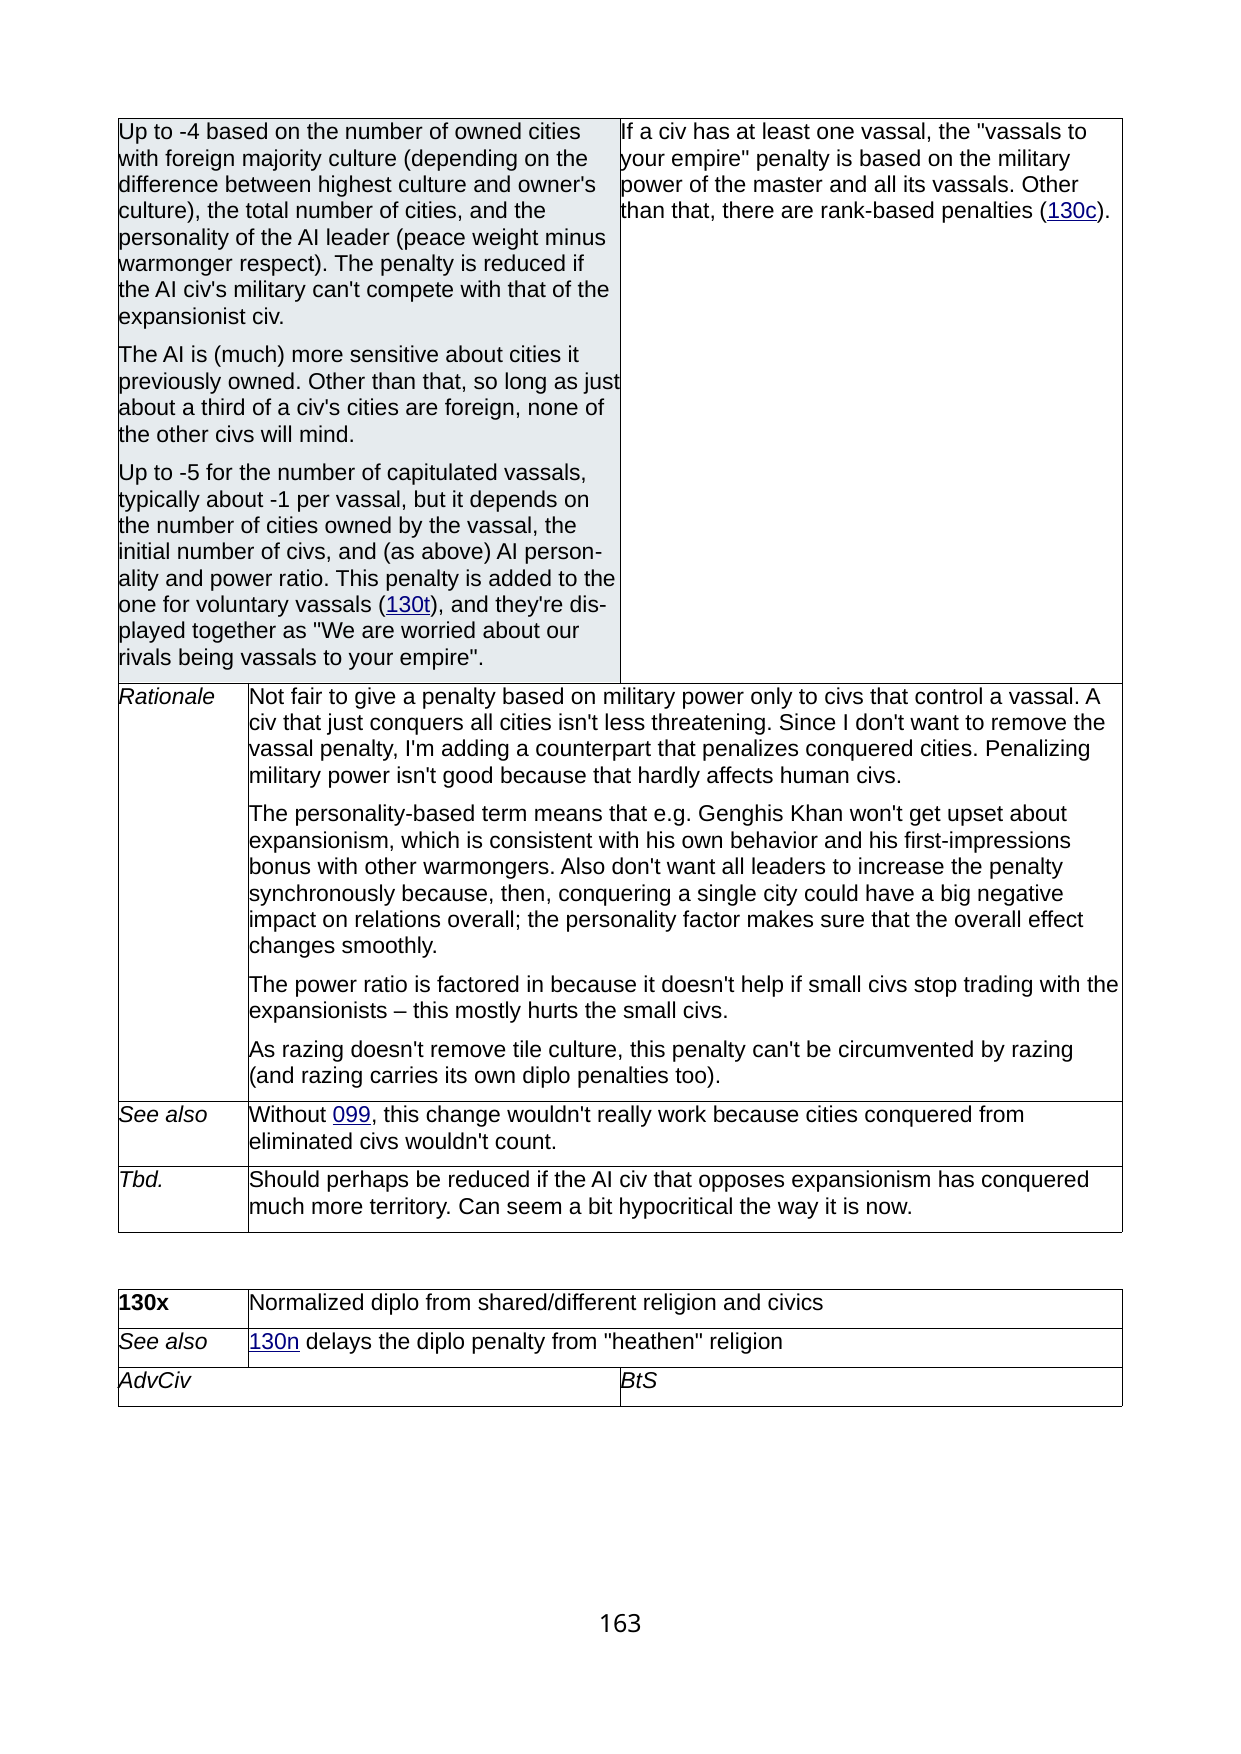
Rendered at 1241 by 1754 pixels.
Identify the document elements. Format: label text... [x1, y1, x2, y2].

table_cell Rationale [119, 684, 248, 1101]
table_cell Up to -4 based on the number of owned cities with foreign majority culture (depending on the difference between highest culture and owner's culture), the total number of cities, and the personality of the AI leader (peace weight minus warmonger respect). The penalty is reduced if the AI civ's military can't compete with that of the expansionist civ. The AI is (much) more sensitive about cities it previously owned. Other than that, so long as just about a third of a civ's cities are foreign, none of the other civs will mind. Up to -5 for the number of capitulated vassals, typically about -1 per vassal, but it depends on the number of cities owned by the vassal, the initial number of civs, and (as above) AI person­ality and power ratio. This penalty is added to the one for voluntary vassals (130t), and they're dis­played together as "We are worried about our rivals being vassals to your empire". [119, 119, 620, 682]
table_cell Not fair to give a penalty based on military power only to civs that control a vassal. A civ that just conquers all cities isn't less threatening. Since I don't want to remove the vassal penalty, I'm adding a counterpart that penalizes conquered cities. Penalizing military power isn't good because that hardly affects human civs. The personality-based term means that e.g. Genghis Khan won't get upset about expansionism, which is consistent with his own behavior and his first-impressions bonus with other warmongers. Also don't want all leaders to increase the penalty synchronously because, then, conquering a single city could have a big negative impact on relations overall; the personality factor makes sure that the overall effect changes smoothly. The power ratio is factored in because it doesn't help if small civs stop trading with the expansionists – this mostly hurts the small civs. As razing doesn't remove tile culture, this penalty can't be circumvented by razing (and razing carries its own diplo penalties too). [249, 684, 1122, 1101]
table_cell Without 099, this change wouldn't really work because cities conquered from eliminated civs wouldn't count. [249, 1102, 1122, 1166]
table_cell See also [119, 1329, 248, 1367]
table_cell If a civ has at least one vassal, the "vassals to your empire" penalty is based on the military power of the master and all its vassals. Other than that, there are rank-based penalties (130c). [621, 119, 1122, 682]
table_cell 130n delays the diplo penalty from "heathen" religion [249, 1329, 1122, 1367]
table_cell Should perhaps be reduced if the AI civ that opposes expansionism has conquered much more territory. Can seem a bit hypocritical the way it is now. [249, 1167, 1122, 1232]
table_cell Tbd. [119, 1167, 248, 1232]
table_cell AdvCiv [119, 1368, 620, 1406]
table_cell BtS [621, 1368, 1122, 1406]
table_header 130x [119, 1290, 248, 1328]
table_header Normalized diplo from shared/different religion and civics [249, 1290, 1122, 1328]
table_cell See also [119, 1102, 248, 1166]
